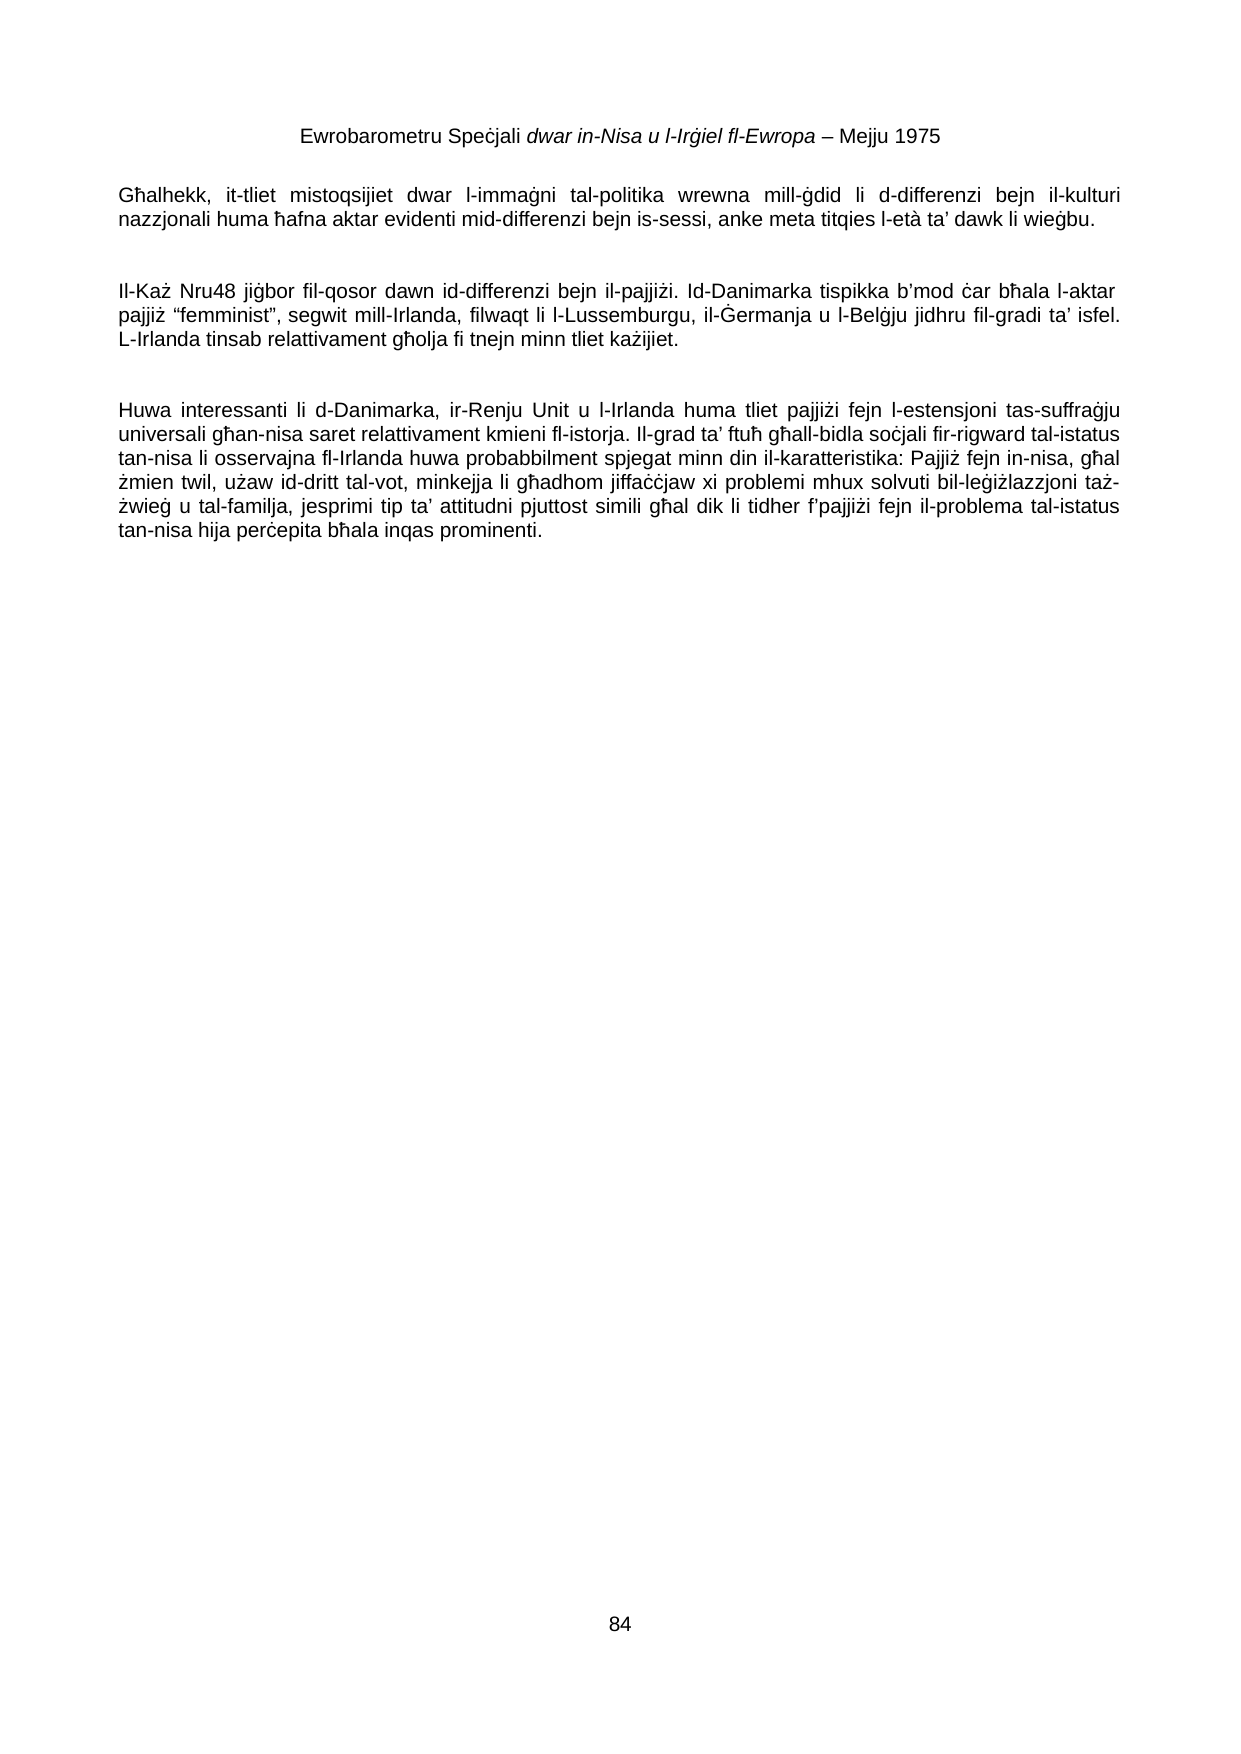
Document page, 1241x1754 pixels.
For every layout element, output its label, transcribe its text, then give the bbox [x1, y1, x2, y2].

text Għalhekk, it-tliet mistoqsijiet dwar l-immaġni tal-politika wrewna mill-ġdid li d-differenzi bejn il-kulturi nazzjonali huma ħafna aktar evidenti mid-differenzi bejn is-sessi, anke meta titqies l-età ta’ dawk li wieġbu. [118, 183, 1122, 231]
text Il-Każ Nru48 jiġbor fil-qosor dawn id-differenzi bejn il-pajjiżi. Id-Danimarka tispikka b’mod ċar bħala l-aktar pajjiż “femminist”, segwit mill-Irlanda, filwaqt li l-Lussemburgu, il-Ġermanja u l-Belġju jidhru fil-gradi ta’ isfel. L-Irlanda tinsab relattivament għolja fi tnejn minn tliet każijiet. [118, 278, 1122, 350]
text Huwa interessanti li d-Danimarka, ir-Renju Unit u l-Irlanda huma tliet pajjiżi fejn l-estensjoni tas-suffraġju universali għan-nisa saret relattivament kmieni fl-istorja. Il-grad ta’ ftuħ għall-bidla soċjali fir-rigward tal-istatus tan-nisa li osservajna fl-Irlanda huwa probabbilment spjegat minn din il-karatteristika: Pajjiż fejn in-nisa, għal żmien twil, użaw id-dritt tal-vot, minkejja li għadhom jiffaċċjaw xi problemi mhux solvuti bil-leġiżlazzjoni taż-żwieġ u tal-familja, jesprimi tip ta’ attitudni pjuttost simili għal dik li tidher f’pajjiżi fejn il-problema tal-istatus tan-nisa hija perċepita bħala inqas prominenti. [118, 398, 1122, 541]
